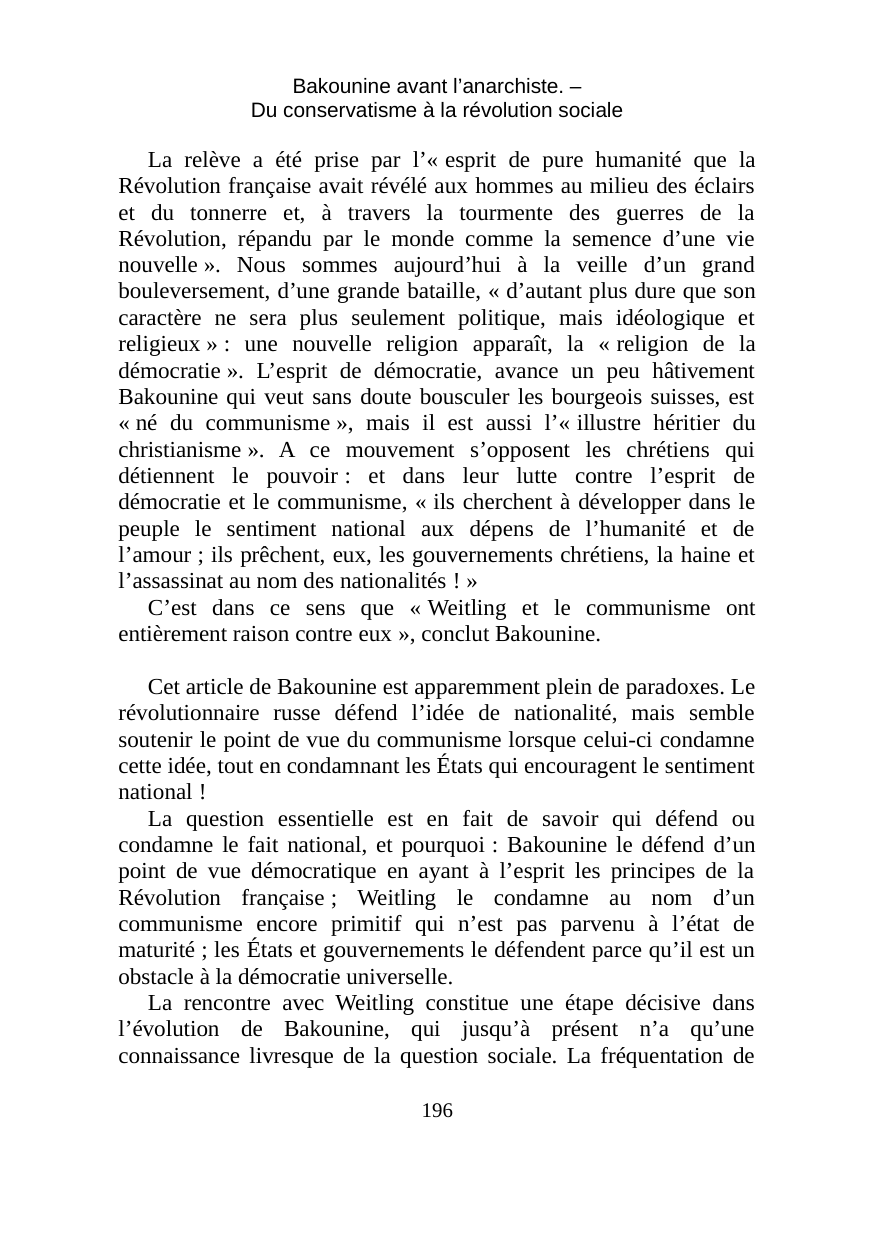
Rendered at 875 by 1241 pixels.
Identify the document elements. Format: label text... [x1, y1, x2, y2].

text Cet article de Bakounine est apparemment plein de paradoxes. Le révolutionnaire russe défend l’idée de nationalité, mais semble soutenir le point de vue du communisme lorsque celui-ci condamne cette idée, tout en condamnant les États qui encouragent le sentiment national ! [118, 673, 756, 805]
text C’est dans ce sens que « Weitling et le communisme ont entièrement raison contre eux », conclut Bakounine. [118, 594, 756, 647]
text La rencontre avec Weitling constitue une étape décisive dans l’évolution de Bakounine, qui jusqu’à présent n’a qu’une connaissance livresque de la question sociale. La fréquentation de [118, 989, 756, 1068]
text La question essentielle est en fait de savoir qui défend ou condamne le fait national, et pourquoi : Bakounine le défend d’un point de vue démocratique en ayant à l’esprit les principes de la Révolution française ; Weitling le condamne au nom d’un communisme encore primitif qui n’est pas parvenu à l’état de maturité ; les États et gouvernements le défendent parce qu’il est un obstacle à la démocratie universelle. [118, 805, 756, 989]
text La relève a été prise par l’« esprit de pure humanité que la Révolution française avait révélé aux hommes au milieu des éclairs et du tonnerre et, à travers la tourmente des guerres de la Révolution, répandu par le monde comme la semence d’une vie nouvelle ». Nous sommes aujourd’hui à la veille d’un grand bouleversement, d’une grande bataille, « d’autant plus dure que son caractère ne sera plus seulement politique, mais idéologique et religieux » : une nouvelle religion apparaît, la « religion de la démocratie ». L’esprit de démocratie, avance un peu hâtivement Bakounine qui veut sans doute bousculer les bourgeois suisses, est « né du communisme », mais il est aussi l’« illustre héritier du christianisme ». A ce mouvement s’opposent les chrétiens qui détiennent le pouvoir : et dans leur lutte contre l’esprit de démocratie et le communisme, « ils cherchent à développer dans le peuple le sentiment national aux dépens de l’humanité et de l’amour ; ils prêchent, eux, les gouvernements chrétiens, la haine et l’assassinat au nom des nationalités ! » [118, 146, 756, 594]
